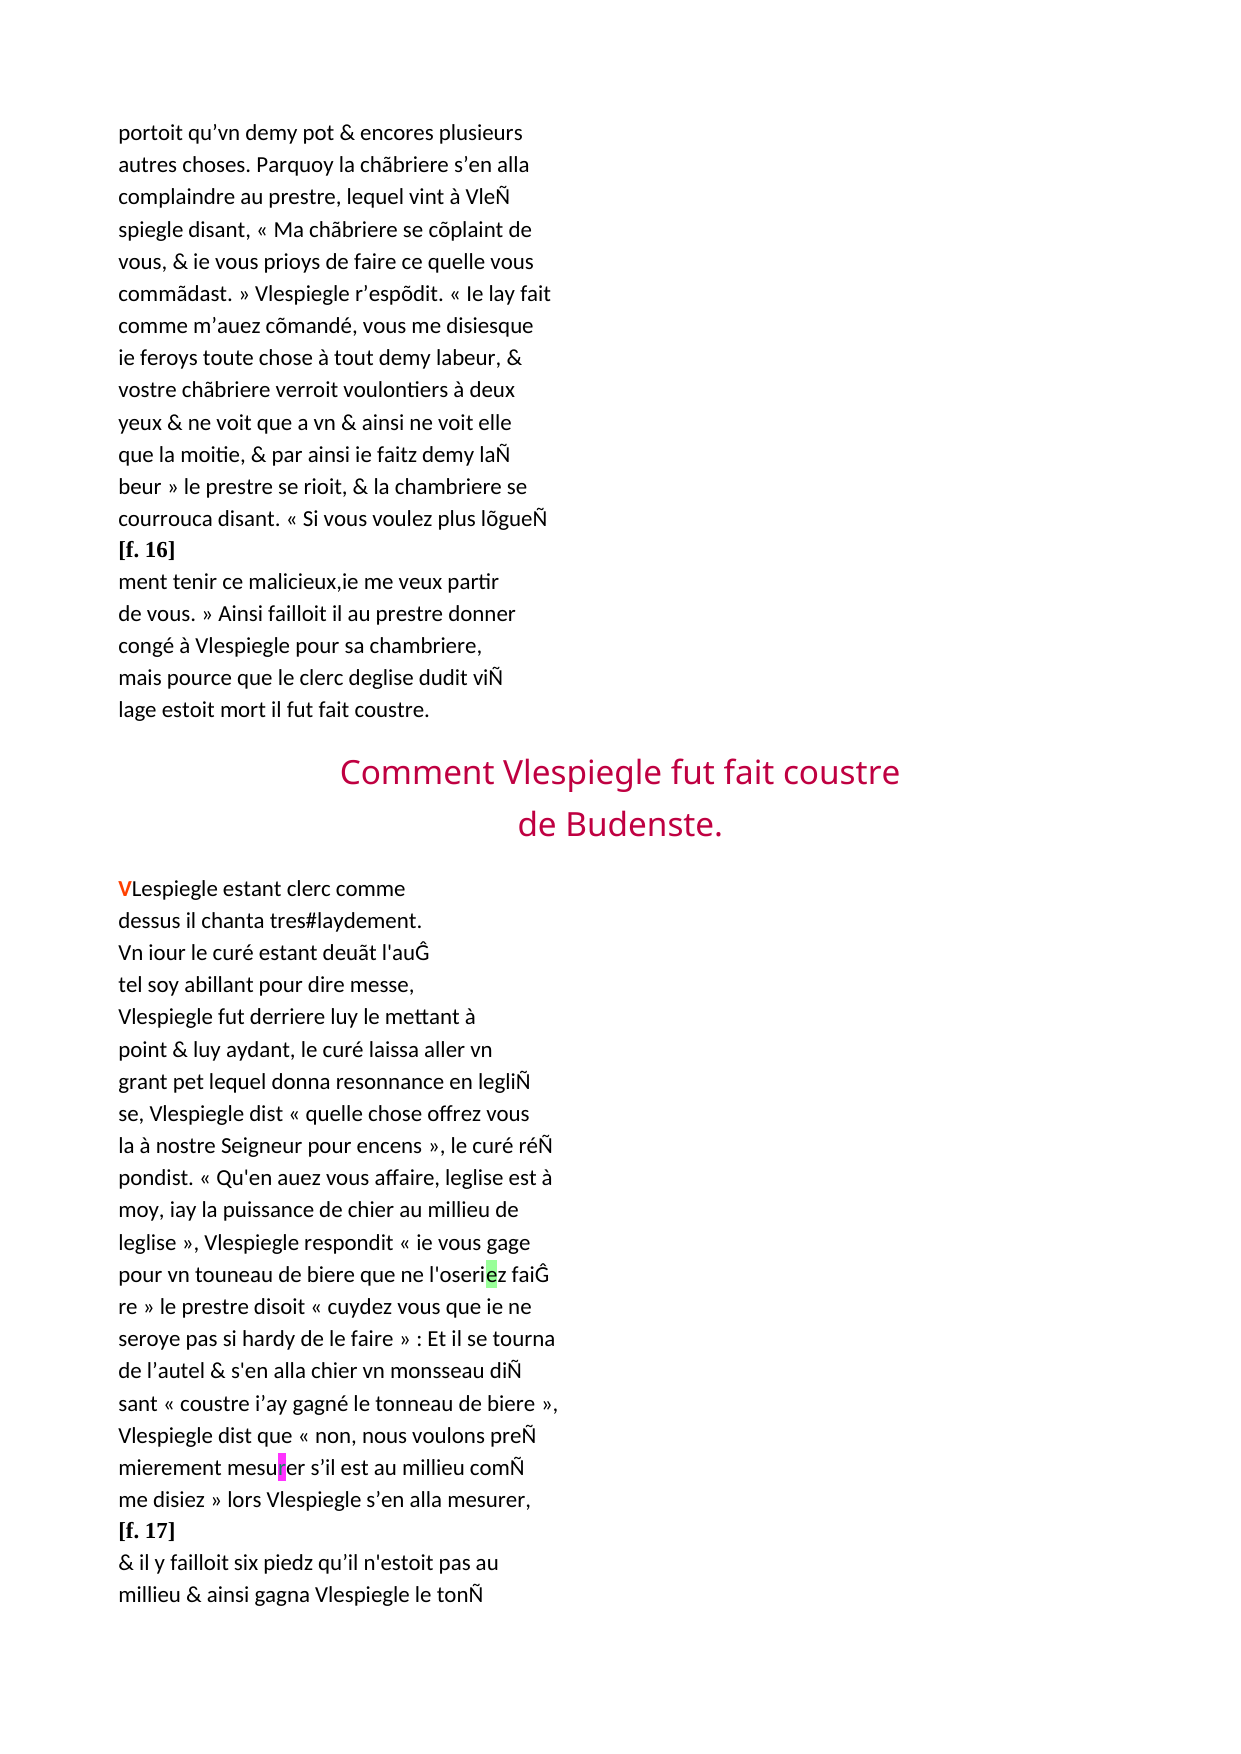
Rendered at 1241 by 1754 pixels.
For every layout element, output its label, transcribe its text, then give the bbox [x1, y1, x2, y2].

text Comment Vlespiegle fut fait coustre de Budenste. [118, 748, 1122, 846]
text portoit qu’vn demy pot & encores plusieurs autres choses. Parquoy la chãbriere s’en alla complaindre au prestre, lequel vint à VleÑ spiegle disant, « Ma chãbriere se cõplaint de vous, & ie vous prioys de faire ce quelle vous commãdast. » Vlespiegle r’espõdit. « Ie lay fait comme m’auez cõmandé, vous me disiesque ie feroys toute chose à tout demy labeur, & vostre chãbriere verroit voulontiers à deux yeux & ne voit que a vn & ainsi ne voit elle que la moitie, & par ainsi ie faitz demy laÑ beur » le prestre se rioit, & la chambriere se courrouca disant. « Si vous voulez plus lõgueÑ [f. 16] ment tenir ce malicieux,ie me veux partir de vous. » Ainsi failloit il au prestre donner congé à Vlespiegle pour sa chambriere, mais pource que le clerc deglise dudit viÑ lage estoit mort il fut fait coustre. [118, 118, 1122, 723]
text VLespiegle estant clerc comme dessus il chanta tres#laydement. Vn iour le curé estant deuãt l'auĜ tel soy abillant pour dire messe, Vlespiegle fut derriere luy le mettant à point & luy aydant, le curé laissa aller vn grant pet lequel donna resonnance en legliÑ se, Vlespiegle dist « quelle chose offrez vous la à nostre Seigneur pour encens », le curé réÑ pondist. « Qu'en auez vous affaire, leglise est à moy, iay la puissance de chier au millieu de leglise », Vlespiegle respondit « ie vous gage pour vn touneau de biere que ne l'oseriez faiĜ re » le prestre disoit « cuydez vous que ie ne seroye pas si hardy de le faire » : Et il se tourna de l’autel & s'en alla chier vn monsseau diÑ sant « coustre i’ay gagné le tonneau de biere », Vlespiegle dist que « non, nous voulons preÑ mierement mesurer s’il est au millieu comÑ me disiez » lors Vlespiegle s’en alla mesurer, [f. 17] & il y failloit six piedz qu’il n'estoit pas au millieu & ainsi gagna Vlespiegle le tonÑ [118, 874, 1122, 1608]
